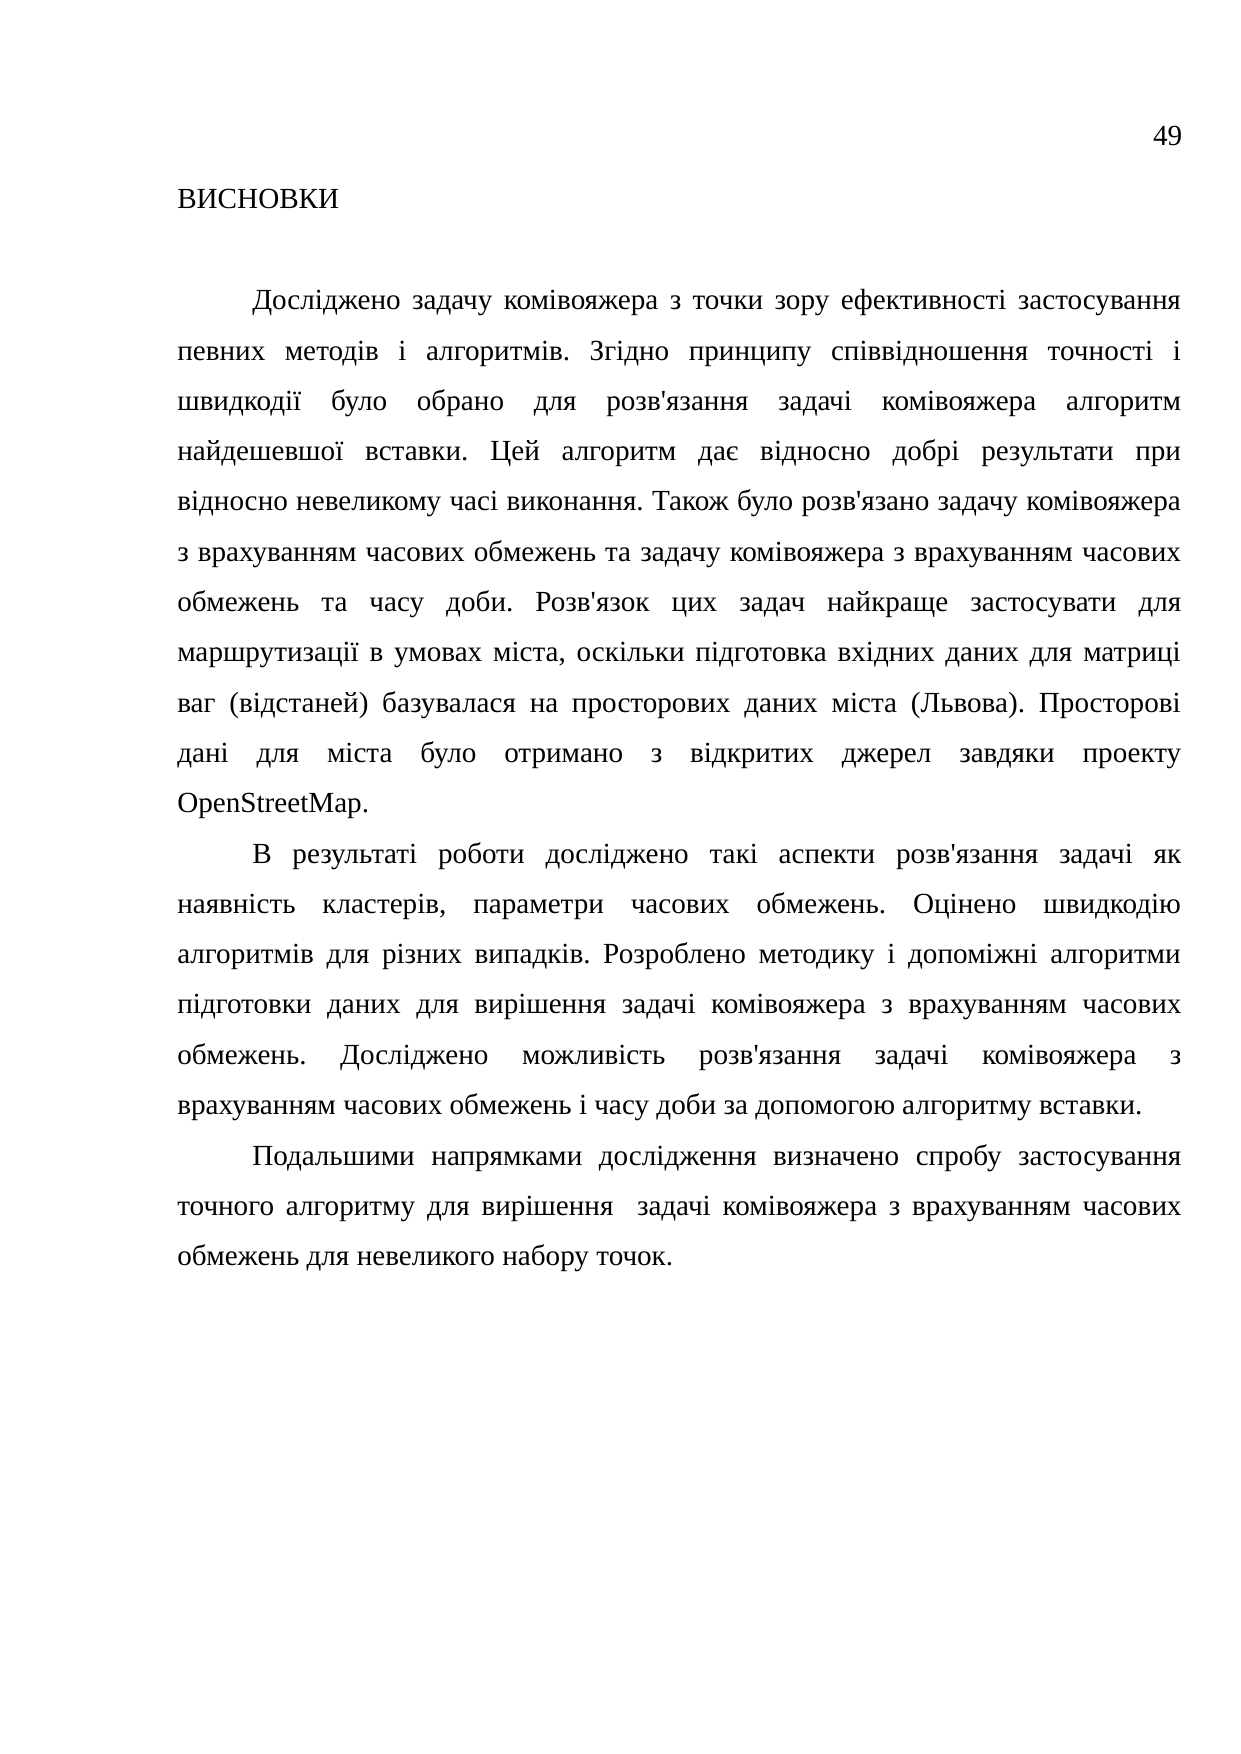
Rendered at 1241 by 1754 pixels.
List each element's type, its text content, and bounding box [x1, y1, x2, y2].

text В результаті роботи досліджено такі аспекти розв'язання задачі як наявність кластерів, параметри часових обмежень. Оцінено швидкодію алгоритмів для різних випадків. Розроблено методику і допоміжні алгоритми підготовки даних для вирішення задачі комівояжера з врахуванням часових обмежень. Досліджено можливість розв'язання задачі комівояжера з врахуванням часових обмежень і часу доби за допомогою алгоритму вставки. [177, 836, 1182, 1121]
text Подальшими напрямками дослідження визначено спробу застосування точного алгоритму для вирішення задачі комівояжера з врахуванням часових обмежень для невеликого набору точок. [177, 1138, 1182, 1272]
text Досліджено задачу комівояжера з точки зору ефективності застосування певних методів і алгоритмів. Згідно принципу співвідношення точності і швидкодії було обрано для розв'язання задачі комівояжера алгоритм найдешевшої вставки. Цей алгоритм дає відносно добрі результати при відносно невеликому часі виконання. Також було розв'язано задачу комівояжера з врахуванням часових обмежень та задачу комівояжера з врахуванням часових обмежень та часу доби. Розв'язок цих задач найкраще застосувати для маршрутизації в умовах міста, оскільки підготовка вхідних даних для матриці ваг (відстаней) базувалася на просторових даних міста (Львова). Просторові дані для міста було отримано з відкритих джерел завдяки проекту OpenStreetMap. [177, 282, 1182, 819]
text ВИСНОВКИ [177, 182, 1182, 215]
